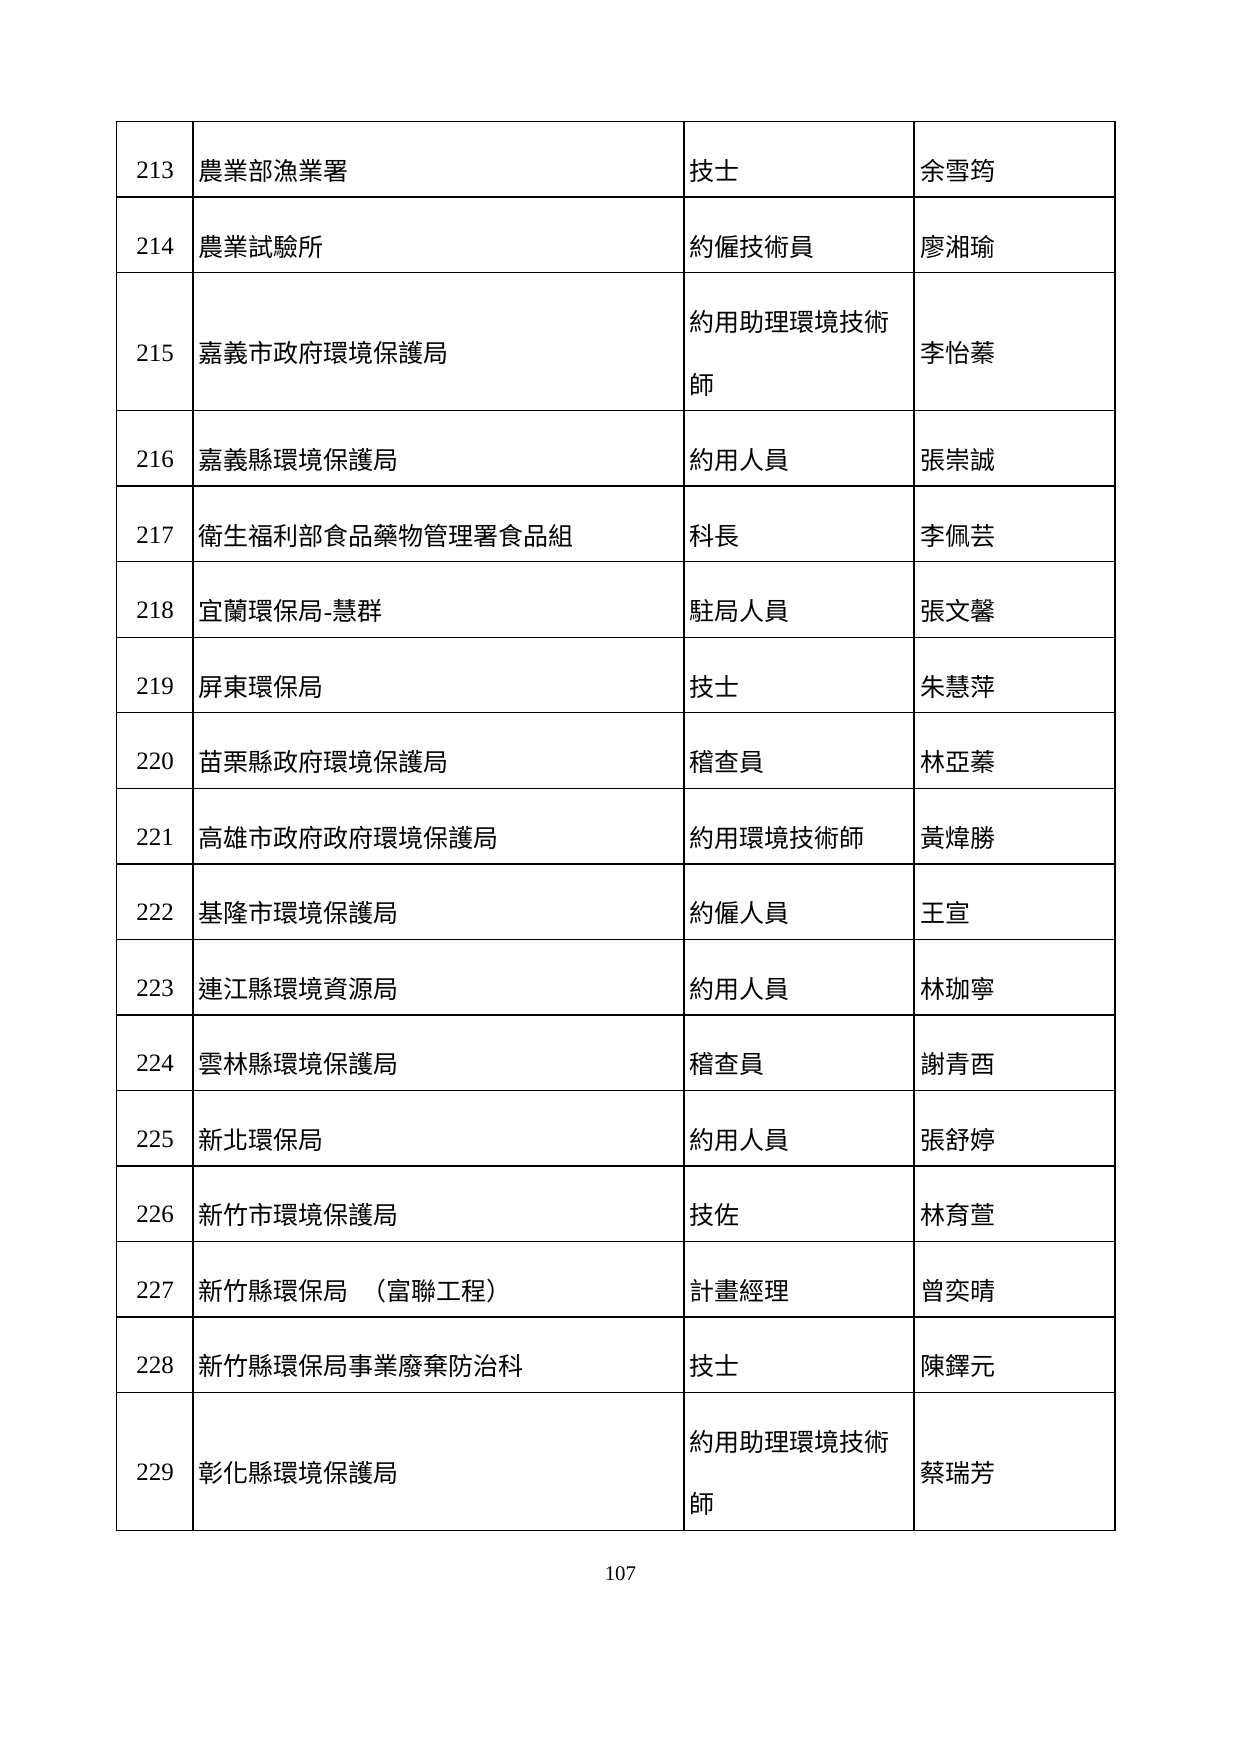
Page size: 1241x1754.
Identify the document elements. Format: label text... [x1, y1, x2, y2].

table_cell 技士 [685, 122, 913, 196]
table_cell 229 [117, 1393, 192, 1529]
table_cell 朱慧萍 [915, 638, 1114, 712]
table_cell 農業部漁業署 [194, 122, 683, 196]
table_cell 嘉義市政府環境保護局 [194, 273, 683, 410]
table_cell 林亞蓁 [915, 713, 1114, 787]
table_cell 新竹縣環保局事業廢棄防治科 [194, 1318, 683, 1392]
table_cell 222 [117, 865, 192, 938]
table_cell 約用環境技術師 [685, 789, 913, 863]
table_cell 稽查員 [685, 1016, 913, 1089]
table_cell 宜蘭環保局-慧群 [194, 562, 683, 636]
table_cell 高雄市政府政府環境保護局 [194, 789, 683, 863]
table_cell 張崇誠 [915, 411, 1114, 485]
table_cell 稽查員 [685, 713, 913, 787]
table_cell 213 [117, 122, 192, 196]
table_cell 約用人員 [685, 940, 913, 1014]
table_cell 蔡瑞芳 [915, 1393, 1114, 1529]
table_cell 約用人員 [685, 411, 913, 485]
table_cell 223 [117, 940, 192, 1014]
table_cell 基隆市環境保護局 [194, 865, 683, 938]
table_cell 218 [117, 562, 192, 636]
table_cell 彰化縣環境保護局 [194, 1393, 683, 1529]
table_cell 約僱人員 [685, 865, 913, 938]
table_cell 224 [117, 1016, 192, 1089]
table_cell 謝青酉 [915, 1016, 1114, 1089]
table_cell 廖湘瑜 [915, 198, 1114, 272]
table_cell 約用助理環境技術師 [685, 273, 913, 410]
table_cell 王宣 [915, 865, 1114, 938]
table_cell 張舒婷 [915, 1091, 1114, 1165]
table_cell 計畫經理 [685, 1242, 913, 1316]
table_cell 苗栗縣政府環境保護局 [194, 713, 683, 787]
table_cell 214 [117, 198, 192, 272]
table_cell 陳鐸元 [915, 1318, 1114, 1392]
table_cell 雲林縣環境保護局 [194, 1016, 683, 1089]
table_cell 約用人員 [685, 1091, 913, 1165]
table_cell 屏東環保局 [194, 638, 683, 712]
table_cell 219 [117, 638, 192, 712]
table_cell 技佐 [685, 1167, 913, 1241]
table_cell 新北環保局 [194, 1091, 683, 1165]
table_cell 新竹市環境保護局 [194, 1167, 683, 1241]
table_cell 嘉義縣環境保護局 [194, 411, 683, 485]
table_cell 216 [117, 411, 192, 485]
table_cell 農業試驗所 [194, 198, 683, 272]
table_cell 黃煒勝 [915, 789, 1114, 863]
table_cell 225 [117, 1091, 192, 1165]
table_cell 林育萱 [915, 1167, 1114, 1241]
table_cell 新竹縣環保局 （富聯工程） [194, 1242, 683, 1316]
table_cell 技士 [685, 638, 913, 712]
table_cell 連江縣環境資源局 [194, 940, 683, 1014]
table_cell 駐局人員 [685, 562, 913, 636]
table_cell 林珈寧 [915, 940, 1114, 1014]
table_cell 李怡蓁 [915, 273, 1114, 410]
table_cell 衛生福利部食品藥物管理署食品組 [194, 487, 683, 561]
table_cell 曾奕晴 [915, 1242, 1114, 1316]
table_cell 215 [117, 273, 192, 410]
table_cell 技士 [685, 1318, 913, 1392]
table_cell 余雪筠 [915, 122, 1114, 196]
table_cell 226 [117, 1167, 192, 1241]
table_cell 220 [117, 713, 192, 787]
table_cell 217 [117, 487, 192, 561]
table_cell 李佩芸 [915, 487, 1114, 561]
table_cell 張文馨 [915, 562, 1114, 636]
table_cell 227 [117, 1242, 192, 1316]
table_cell 221 [117, 789, 192, 863]
table_cell 約用助理環境技術師 [685, 1393, 913, 1529]
table_cell 228 [117, 1318, 192, 1392]
table_cell 約僱技術員 [685, 198, 913, 272]
table_cell 科長 [685, 487, 913, 561]
